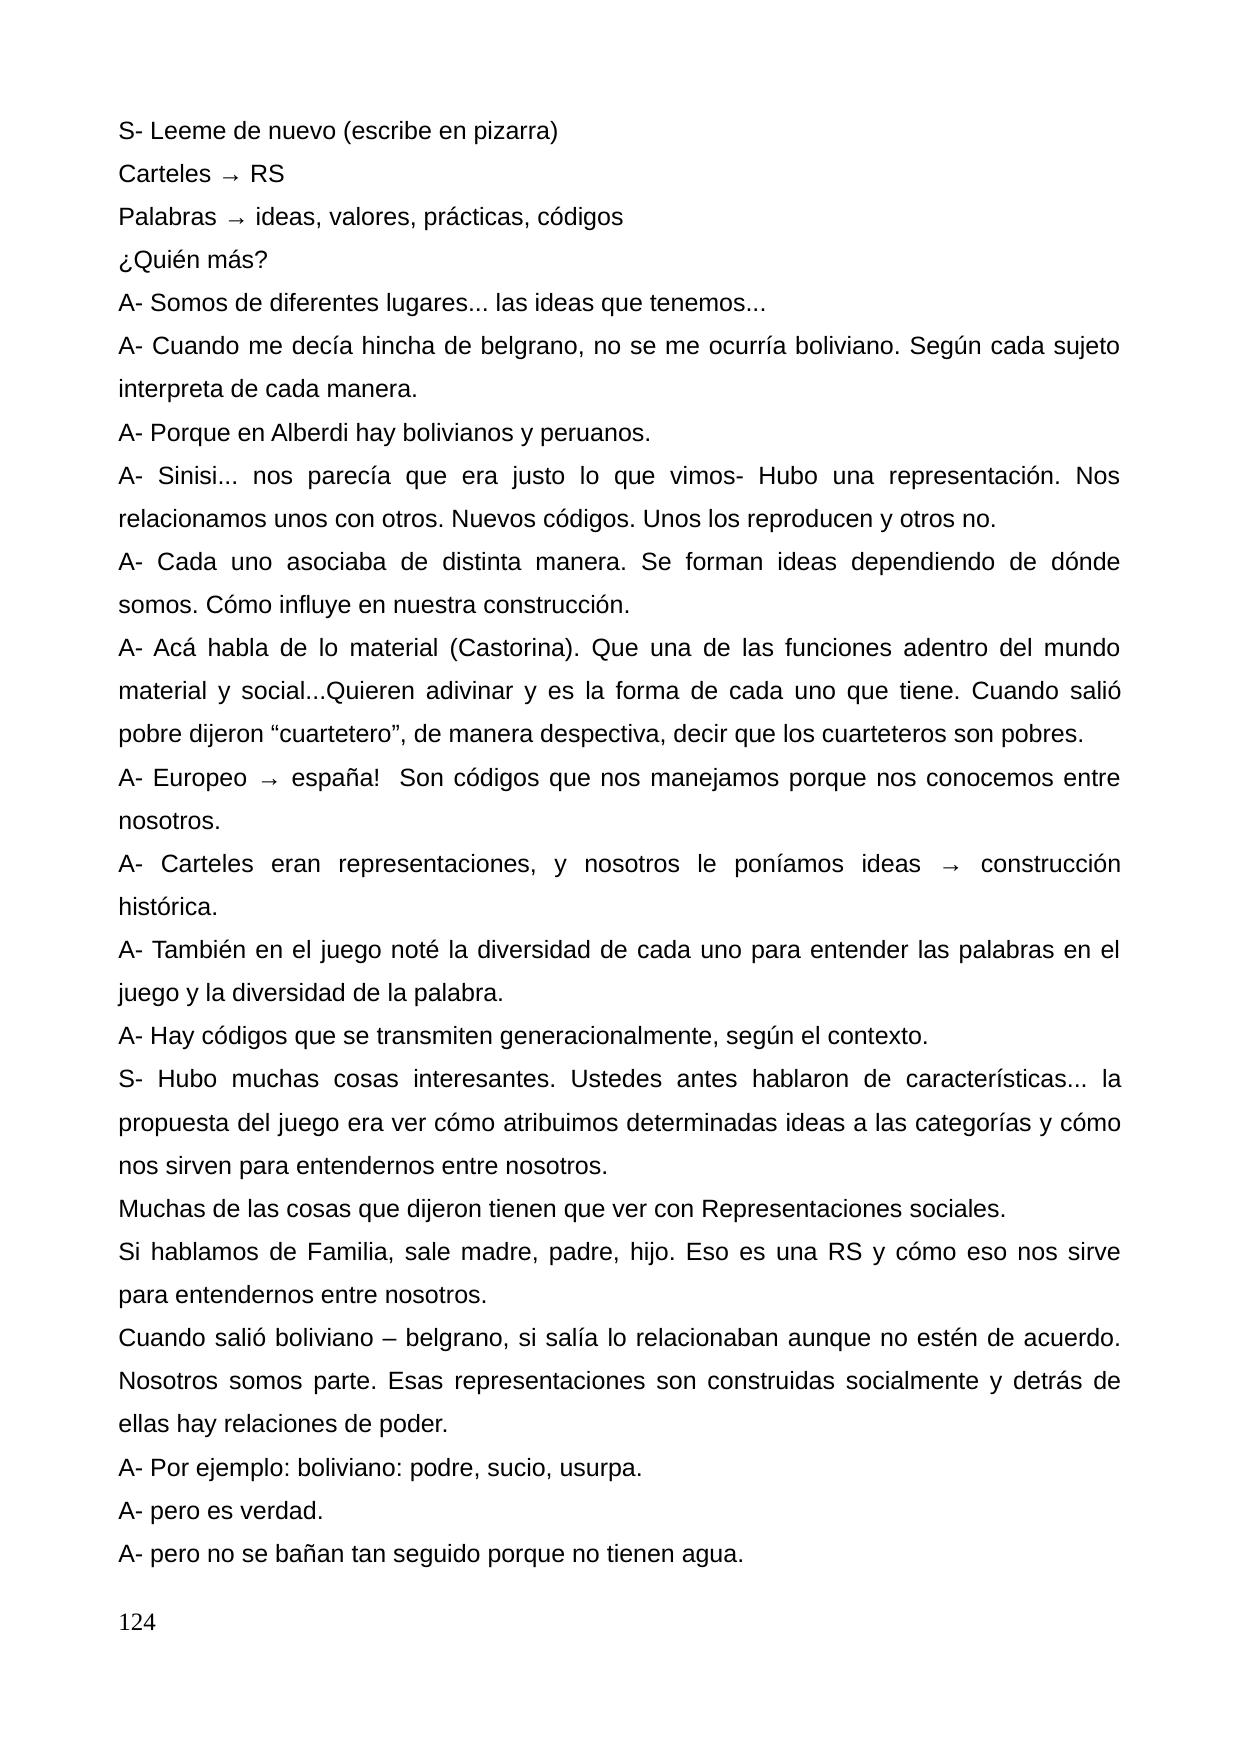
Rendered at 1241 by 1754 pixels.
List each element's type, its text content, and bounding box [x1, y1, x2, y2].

text Carteles → RS [118, 159, 1123, 187]
text A- pero es verdad. [118, 1496, 1123, 1524]
text A- Hay códigos que se transmiten generacionalmente, según el contexto. [118, 1021, 1123, 1050]
text A- Sinisi... nos parecía que era justo lo que vimos- Hubo una representación. Nos relacionamos unos con otros. Nuevos códigos. Unos los reproducen y otros no. [118, 461, 1123, 532]
text A- Somos de diferentes lugares... las ideas que tenemos... [118, 288, 1123, 317]
text A- Cada uno asociaba de distinta manera. Se forman ideas dependiendo de dónde somos. Cómo influye en nuestra construcción. [118, 547, 1123, 619]
text ¿Quién más? [118, 245, 1123, 274]
text Cuando salió boliviano – belgrano, si salía lo relacionaban aunque no estén de acuerdo. Nosotros somos parte. Esas representaciones son construidas socialmente y detrás de ellas hay relaciones de poder. [118, 1323, 1123, 1438]
text A- Por ejemplo: boliviano: podre, sucio, usurpa. [118, 1452, 1123, 1481]
text A- Cuando me decía hincha de belgrano, no se me ocurría boliviano. Según cada sujeto interpreta de cada manera. [118, 331, 1123, 403]
text A- pero no se bañan tan seguido porque no tienen agua. [118, 1539, 1123, 1567]
text Muchas de las cosas que dijeron tienen que ver con Representaciones sociales. [118, 1194, 1123, 1222]
text S- Leeme de nuevo (escribe en pizarra) [118, 116, 1123, 144]
text Si hablamos de Familia, sale madre, padre, hijo. Eso es una RS y cómo eso nos sirve para entendernos entre nosotros. [118, 1237, 1123, 1309]
text S- Hubo muchas cosas interesantes. Ustedes antes hablaron de características... la propuesta del juego era ver cómo atribuimos determinadas ideas a las categorías y cómo nos sirven para entendernos entre nosotros. [118, 1064, 1123, 1179]
text Palabras → ideas, valores, prácticas, códigos [118, 202, 1123, 231]
text A- Carteles eran representaciones, y nosotros le poníamos ideas → construcción histórica. [118, 849, 1123, 921]
text A- Europeo → españa! Son códigos que nos manejamos porque nos conocemos entre nosotros. [118, 762, 1123, 834]
text A- Porque en Alberdi hay bolivianos y peruanos. [118, 417, 1123, 446]
text A- También en el juego noté la diversidad de cada uno para entender las palabras en el juego y la diversidad de la palabra. [118, 935, 1123, 1007]
text A- Acá habla de lo material (Castorina). Que una de las funciones adentro del mundo material y social...Quieren adivinar y es la forma de cada uno que tiene. Cuando salió pobre dijeron “cuartetero”, de manera despectiva, decir que los cuarteteros son pobres. [118, 633, 1123, 748]
